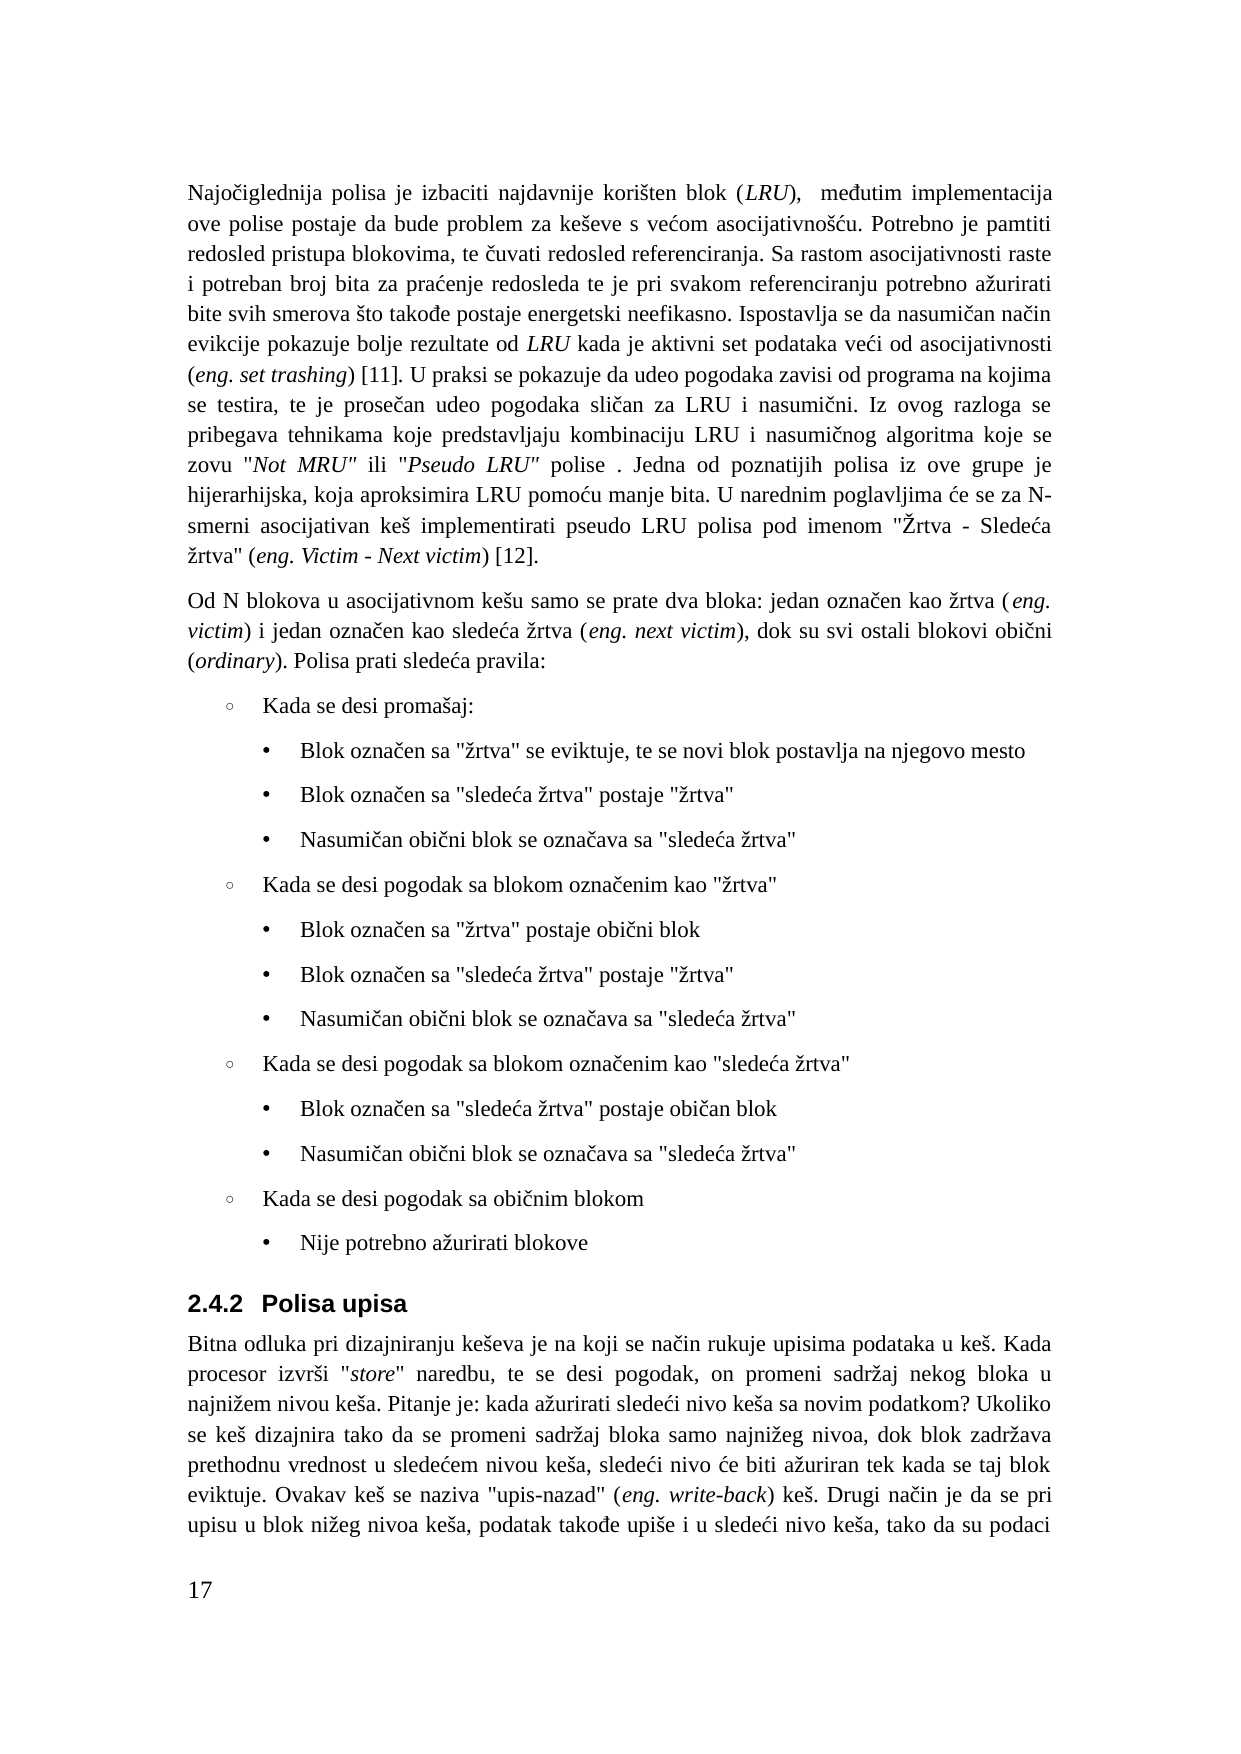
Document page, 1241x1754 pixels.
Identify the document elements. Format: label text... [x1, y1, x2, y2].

list Nasumičan obični blok se označava sa "sledeća žrtva" [262, 1006, 1053, 1032]
text Bitna odluka pri dizajniranju keševa je na koji se način rukuje upisima podataka u keš. Kada procesor izvrši "store" naredbu, te se desi pogodak, on promeni sadržaj nekog bloka u najnižem nivou keša. Pitanje je: kada ažurirati sledeći nivo keša sa novim podatkom? Ukoliko se keš dizajnira tako da se promeni sadržaj bloka samo najnižeg nivoa, dok blok zadržava prethodnu vrednost u sledećem nivou keša, sledeći nivo će biti ažuriran tek kada se taj blok eviktuje. Ovakav keš se naziva "upis-nazad" (eng. write-back) keš. Drugi način je da se pri upisu u blok nižeg nivoa keša, podatak takođe upiše i u sledeći nivo keša, tako da su podaci [187, 1330, 1053, 1538]
list Kada se desi pogodak sa blokom označenim kao "sledeća žrtva" [225, 1050, 1053, 1077]
list Kada se desi pogodak sa običnim blokom [225, 1185, 1053, 1211]
list Blok označen sa "sledeća žrtva" postaje "žrtva" [262, 961, 1053, 987]
list Blok označen sa "žrtva" postaje obični blok [262, 916, 1053, 942]
list Blok označen sa "žrtva" se eviktuje, te se novi blok postavlja na njegovo mesto [262, 737, 1053, 763]
text Najočiglednija polisa je izbaciti najdavnije korišten blok (LRU), međutim implementacija ove polise postaje da bude problem za keševe s većom asocijativnošću. Potrebno je pamtiti redosled pristupa blokovima, te čuvati redosled referenciranja. Sa rastom asocijativnosti raste i potreban broj bita za praćenje redosleda te je pri svakom referenciranju potrebno ažurirati bite svih smerova što takođe postaje energetski neefikasno. Ispostavlja se da nasumičan način evikcije pokazuje bolje rezultate od LRU kada je aktivni set podataka veći od asocijativnosti (eng. set trashing) [11]. U praksi se pokazuje da udeo pogodaka zavisi od programa na kojima se testira, te je prosečan udeo pogodaka sličan za LRU i nasumični. Iz ovog razloga se pribegava tehnikama koje predstavljaju kombinaciju LRU i nasumičnog algoritma koje se zovu "Not MRU" ili "Pseudo LRU" polise . Jedna od poznatijih polisa iz ove grupe je hijerarhijska, koja aproksimira LRU pomoću manje bita. U narednim poglavljima će se za N-smerni asocijativan keš implementirati pseudo LRU polisa pod imenom "Žrtva - Sledeća žrtva" (eng. Victim - Next victim) [12]. [187, 179, 1053, 568]
text Od N blokova u asocijativnom kešu samo se prate dva bloka: jedan označen kao žrtva (eng. victim) i jedan označen kao sledeća žrtva (eng. next victim), dok su svi ostali blokovi obični (ordinary). Polisa prati sledeća pravila: [187, 587, 1053, 673]
subtitle Polisa upisa [187, 1289, 1053, 1318]
list Nasumičan obični blok se označava sa "sledeća žrtva" [262, 826, 1053, 853]
list Kada se desi promašaj: [225, 692, 1053, 718]
list Kada se desi pogodak sa blokom označenim kao "žrtva" [225, 871, 1053, 897]
list Nije potrebno ažurirati blokove [262, 1229, 1053, 1256]
list Blok označen sa "sledeća žrtva" postaje "žrtva" [262, 782, 1053, 808]
list Nasumičan obični blok se označava sa "sledeća žrtva" [262, 1140, 1053, 1166]
list Blok označen sa "sledeća žrtva" postaje običan blok [262, 1095, 1053, 1121]
